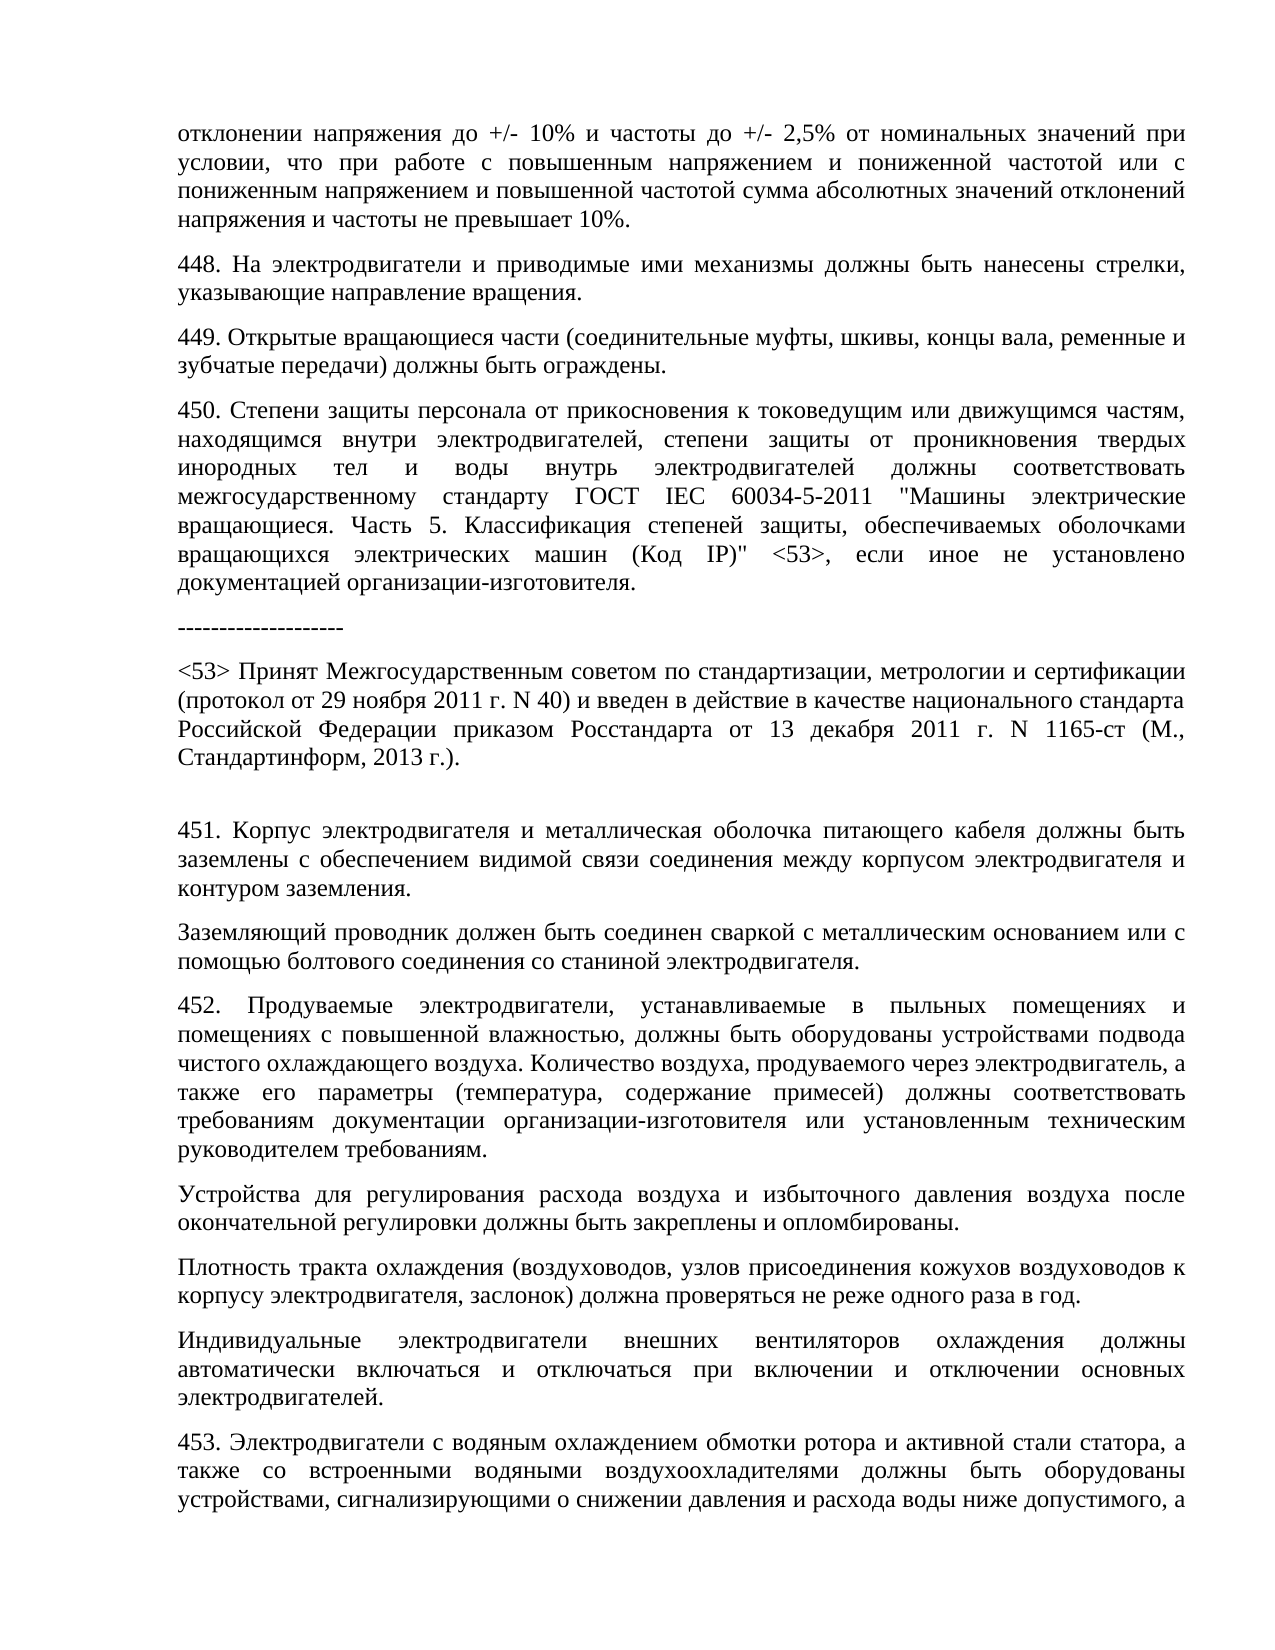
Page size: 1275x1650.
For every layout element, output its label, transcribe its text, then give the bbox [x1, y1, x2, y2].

text 451. Корпус электродвигателя и металлическая оболочка питающего кабеля должны быть заземлены с обеспечением видимой связи соединения между корпусом электродвигателя и контуром заземления. [177, 816, 1186, 902]
text -------------------- [177, 612, 1186, 641]
text отклонении напряжения до +/- 10% и частоты до +/- 2,5% от номинальных значений при условии, что при работе с повышенным напряжением и пониженной частотой или с пониженным напряжением и повышенной частотой сумма абсолютных значений отклонений напряжения и частоты не превышает 10%. [177, 118, 1186, 233]
text Плотность тракта охлаждения (воздуховодов, узлов присоединения кожухов воздуховодов к корпусу электродвигателя, заслонок) должна проверяться не реже одного раза в год. [177, 1252, 1186, 1309]
text 448. На электродвигатели и приводимые ими механизмы должны быть нанесены стрелки, указывающие направление вращения. [177, 249, 1186, 306]
text Заземляющий проводник должен быть соединен сваркой с металлическим основанием или с помощью болтового соединения со станиной электродвигателя. [177, 917, 1186, 975]
text Устройства для регулирования расхода воздуха и избыточного давления воздуха после окончательной регулировки должны быть закреплены и опломбированы. [177, 1179, 1186, 1236]
text 450. Степени защиты персонала от прикосновения к токоведущим или движущимся частям, находящимся внутри электродвигателей, степени защиты от проникновения твердых инородных тел и воды внутрь электродвигателей должны соответствовать межгосударственному стандарту ГОСТ IEC 60034-5-2011 "Машины электрические вращающиеся. Часть 5. Классификация степеней защиты, обеспечиваемых оболочками вращающихся электрических машин (Код IP)" <53>, если иное не установлено документацией организации-изготовителя. [177, 395, 1186, 596]
text Индивидуальные электродвигатели внешних вентиляторов охлаждения должны автоматически включаться и отключаться при включении и отключении основных электродвигателей. [177, 1325, 1186, 1411]
text 452. Продуваемые электродвигатели, устанавливаемые в пыльных помещениях и помещениях с повышенной влажностью, должны быть оборудованы устройствами подвода чистого охлаждающего воздуха. Количество воздуха, продуваемого через электродвигатель, а также его параметры (температура, содержание примесей) должны соответствовать требованиям документации организации-изготовителя или установленным техническим руководителем требованиям. [177, 991, 1186, 1163]
text <53> Принят Межгосударственным советом по стандартизации, метрологии и сертификации (протокол от 29 ноября 2011 г. N 40) и введен в действие в качестве национального стандарта Российской Федерации приказом Росстандарта от 13 декабря 2011 г. N 1165-ст (М., Стандартинформ, 2013 г.). [177, 656, 1186, 771]
text 453. Электродвигатели с водяным охлаждением обмотки ротора и активной стали статора, а также со встроенными водяными воздухоохладителями должны быть оборудованы устройствами, сигнализирующими о снижении давления и расхода воды ниже допустимого, а [177, 1427, 1186, 1513]
text 449. Открытые вращающиеся части (соединительные муфты, шкивы, концы вала, ременные и зубчатые передачи) должны быть ограждены. [177, 322, 1186, 379]
